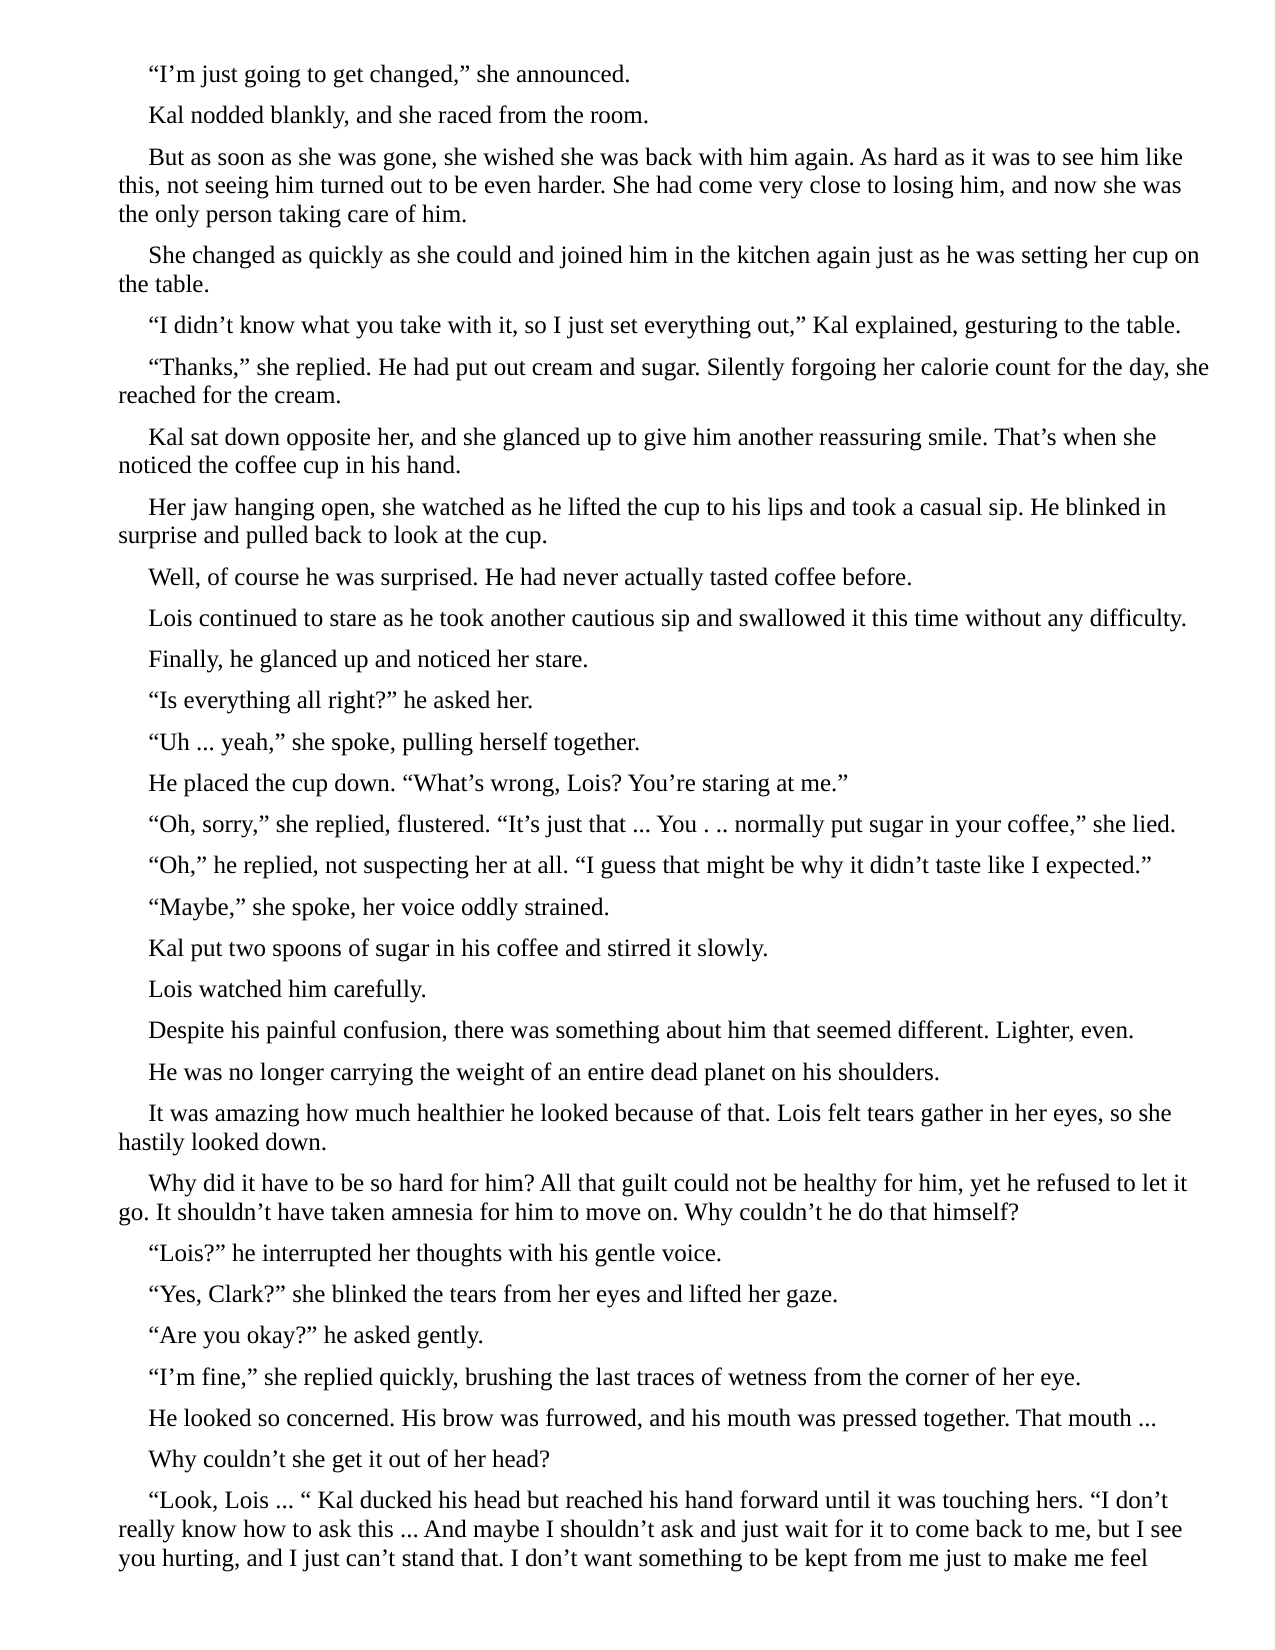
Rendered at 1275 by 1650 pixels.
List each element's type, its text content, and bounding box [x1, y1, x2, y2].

text Lois watched him carefully. [118, 974, 1216, 1003]
text “Oh, sorry,” she replied, flustered. “It’s just that ... You . .. normally put sugar in your coffee,” she lied. [118, 809, 1216, 838]
text It was amazing how much healthier he looked because of that. Lois felt tears gather in her eyes, so she hastily looked down. [118, 1098, 1216, 1155]
text Despite his painful confusion, there was something about him that seemed different. Lighter, even. [118, 1015, 1216, 1044]
text He placed the cup down. “What’s wrong, Lois? You’re staring at me.” [118, 768, 1216, 797]
text Finally, he glanced up and noticed her stare. [118, 644, 1216, 673]
text Why did it have to be so hard for him? All that guilt could not be healthy for him, yet he refused to let it go. It shouldn’t have taken amnesia for him to move on. Why couldn’t he do that himself? [118, 1168, 1216, 1225]
text “Yes, Clark?” she blinked the tears from her eyes and lifted her gaze. [118, 1279, 1216, 1308]
text “I didn’t know what you take with it, so I just set everything out,” Kal explained, gesturing to the table. [118, 310, 1216, 339]
text “Uh ... yeah,” she spoke, pulling herself together. [118, 727, 1216, 755]
text “Look, Lois ... “ Kal ducked his head but reached his hand forward until it was touching hers. “I don’t really know how to ask this ... And maybe I shouldn’t ask and just wait for it to come back to me, but I see you hurting, and I just can’t stand that. I don’t want something to be kept from me just to make me feel [118, 1485, 1216, 1572]
text He was no longer carrying the weight of an entire dead planet on his shoulders. [118, 1057, 1216, 1085]
text “Are you okay?” he asked gently. [118, 1320, 1216, 1349]
text Her jaw hanging open, she watched as he lifted the cup to his lips and took a casual sip. He blinked in surprise and pulled back to look at the cup. [118, 492, 1216, 549]
text Lois continued to stare as he took another cautious sip and swallowed it this time without any difficulty. [118, 603, 1216, 632]
text “Thanks,” she replied. He had put out cream and sugar. Silently forgoing her calorie count for the day, she reached for the cream. [118, 352, 1216, 409]
text “I’m fine,” she replied quickly, brushing the last traces of wetness from the corner of her eye. [118, 1362, 1216, 1390]
text “Is everything all right?” he asked her. [118, 685, 1216, 714]
text Kal nodded blankly, and she raced from the room. [118, 100, 1216, 129]
text Kal sat down opposite her, and she glanced up to give him another reassuring smile. That’s when she noticed the coffee cup in his hand. [118, 422, 1216, 479]
text Kal put two spoons of sugar in his coffee and stirred it slowly. [118, 933, 1216, 962]
text She changed as quickly as she could and joined him in the kitchen again just as he was setting her cup on the table. [118, 240, 1216, 298]
text “Lois?” he interrupted her thoughts with his gentle voice. [118, 1238, 1216, 1267]
text But as soon as she was gone, she wished she was back with him again. As hard as it was to see him like this, not seeing him turned out to be even harder. She had come very close to losing him, and now she was the only person taking care of him. [118, 142, 1216, 228]
text Well, of course he was surprised. He had never actually tasted coffee before. [118, 562, 1216, 590]
text “Maybe,” she spoke, her voice oddly strained. [118, 892, 1216, 920]
text Why couldn’t she get it out of her head? [118, 1444, 1216, 1473]
text He looked so concerned. His brow was furrowed, and his mouth was pressed together. That mouth ... [118, 1403, 1216, 1432]
text “Oh,” he replied, not suspecting her at all. “I guess that might be why it didn’t taste like I expected.” [118, 850, 1216, 879]
text “I’m just going to get changed,” she announced. [118, 59, 1216, 88]
